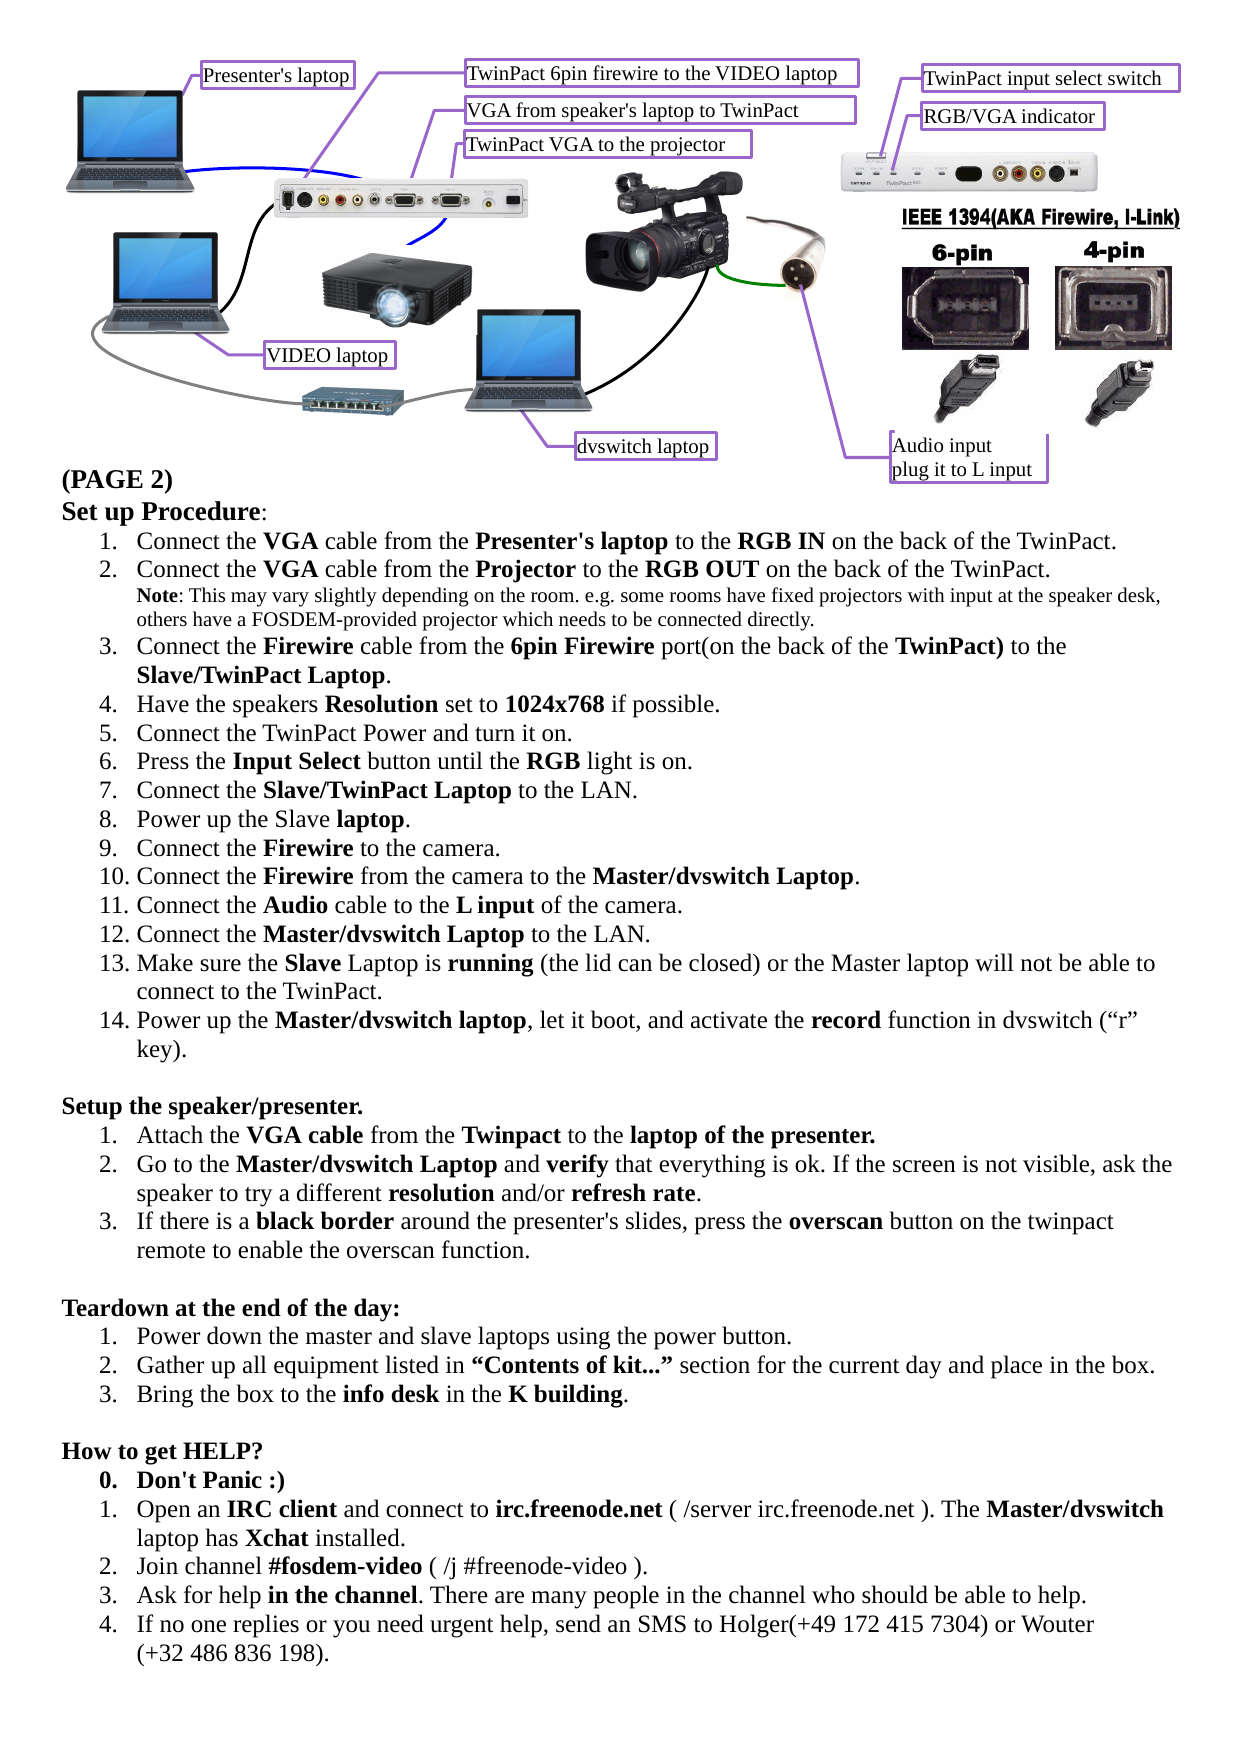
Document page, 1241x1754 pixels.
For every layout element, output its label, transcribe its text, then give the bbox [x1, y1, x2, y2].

picture [273, 178, 529, 218]
list Power down the master and slave laptops using the power button. [99, 1321, 1179, 1350]
text Setup the speaker/presenter. [61, 1091, 1179, 1120]
list Attach the VGA cable from the Twinpact to the laptop of the presenter. [99, 1120, 1179, 1149]
list Make sure the Slave Laptop is running (the lid can be closed) or the Master laptop will not be able to connect to the TwinPact. [99, 948, 1179, 1005]
picture [840, 152, 1098, 192]
list Power up the Master/dvswitch laptop, let it boot, and activate the record function in dvswitch (“r” key). [99, 1005, 1179, 1063]
list Connect the Firewire from the camera to the Master/dvswitch Laptop. [99, 861, 1179, 890]
picture [319, 354, 328, 361]
picture [314, 167, 862, 425]
list Connect the VGA cable from the Projector to the RGB OUT on the back of the TwinPact. Note: This may vary slightly depending on the room. e.g. some rooms have fixed projectors with input at the speaker desk, others have a FOSDEM-provided projector which needs to be connected directly. [99, 554, 1179, 631]
list Bring the box to the info desk in the K building. [99, 1379, 1179, 1408]
list Connect the Slave/TwinPact Laptop to the LAN. [99, 775, 1179, 804]
list Connect the Audio cable to the L input of the camera. [99, 890, 1179, 919]
list Gather up all equipment listed in “Contents of kit...” section for the current day and place in the box. [99, 1350, 1179, 1379]
list Connect the Firewire to the camera. [99, 833, 1179, 861]
list Connect the TwinPact Power and turn it on. [99, 718, 1179, 746]
picture [301, 354, 405, 447]
picture [301, 354, 394, 367]
text Teardown at the end of the day: [61, 1293, 1179, 1321]
text (PAGE 2) [61, 463, 1179, 494]
list Go to the Master/dvswitch Laptop and verify that everything is ok. If the screen is not visible, ask the speaker to try a different resolution and/or refresh rate. [99, 1149, 1179, 1206]
list If no one replies or you need urgent help, send an SMS to Holger(+49 172 415 7304) or Wouter (+32 486 836 198). [99, 1609, 1179, 1666]
list Open an IRC client and connect to irc.freenode.net ( /server irc.freenode.net ). The Master/dvswitch laptop has Xchat installed. [99, 1494, 1179, 1551]
list Connect the VGA cable from the Presenter's laptop to the RGB IN on the back of the TwinPact. [99, 526, 1179, 554]
list Press the Input Select button until the RGB light is on. [99, 746, 1179, 775]
text Set up Procedure: [61, 494, 1179, 526]
picture [66, 76, 195, 206]
list Connect the Firewire cable from the 6pin Firewire port(on the back of the TwinPact) to the Slave/TwinPact Laptop. [99, 631, 1179, 689]
text How to get HELP? [61, 1436, 1179, 1465]
list Have the speakers Resolution set to 1024x768 if possible. [99, 689, 1179, 718]
picture [894, 202, 1183, 434]
list Don't Panic :) [99, 1465, 1179, 1494]
list Ask for help in the channel. There are many people in the channel who should be able to help. [99, 1580, 1179, 1609]
list Power up the Slave laptop. [99, 804, 1179, 833]
picture [101, 218, 230, 347]
list Connect the Master/dvswitch Laptop to the LAN. [99, 919, 1179, 948]
list Join channel #fosdem-video ( /j #freenode-video ). [99, 1551, 1179, 1580]
list If there is a black border around the presenter's slides, press the overscan button on the twinpact remote to enable the overscan function. [99, 1206, 1179, 1264]
